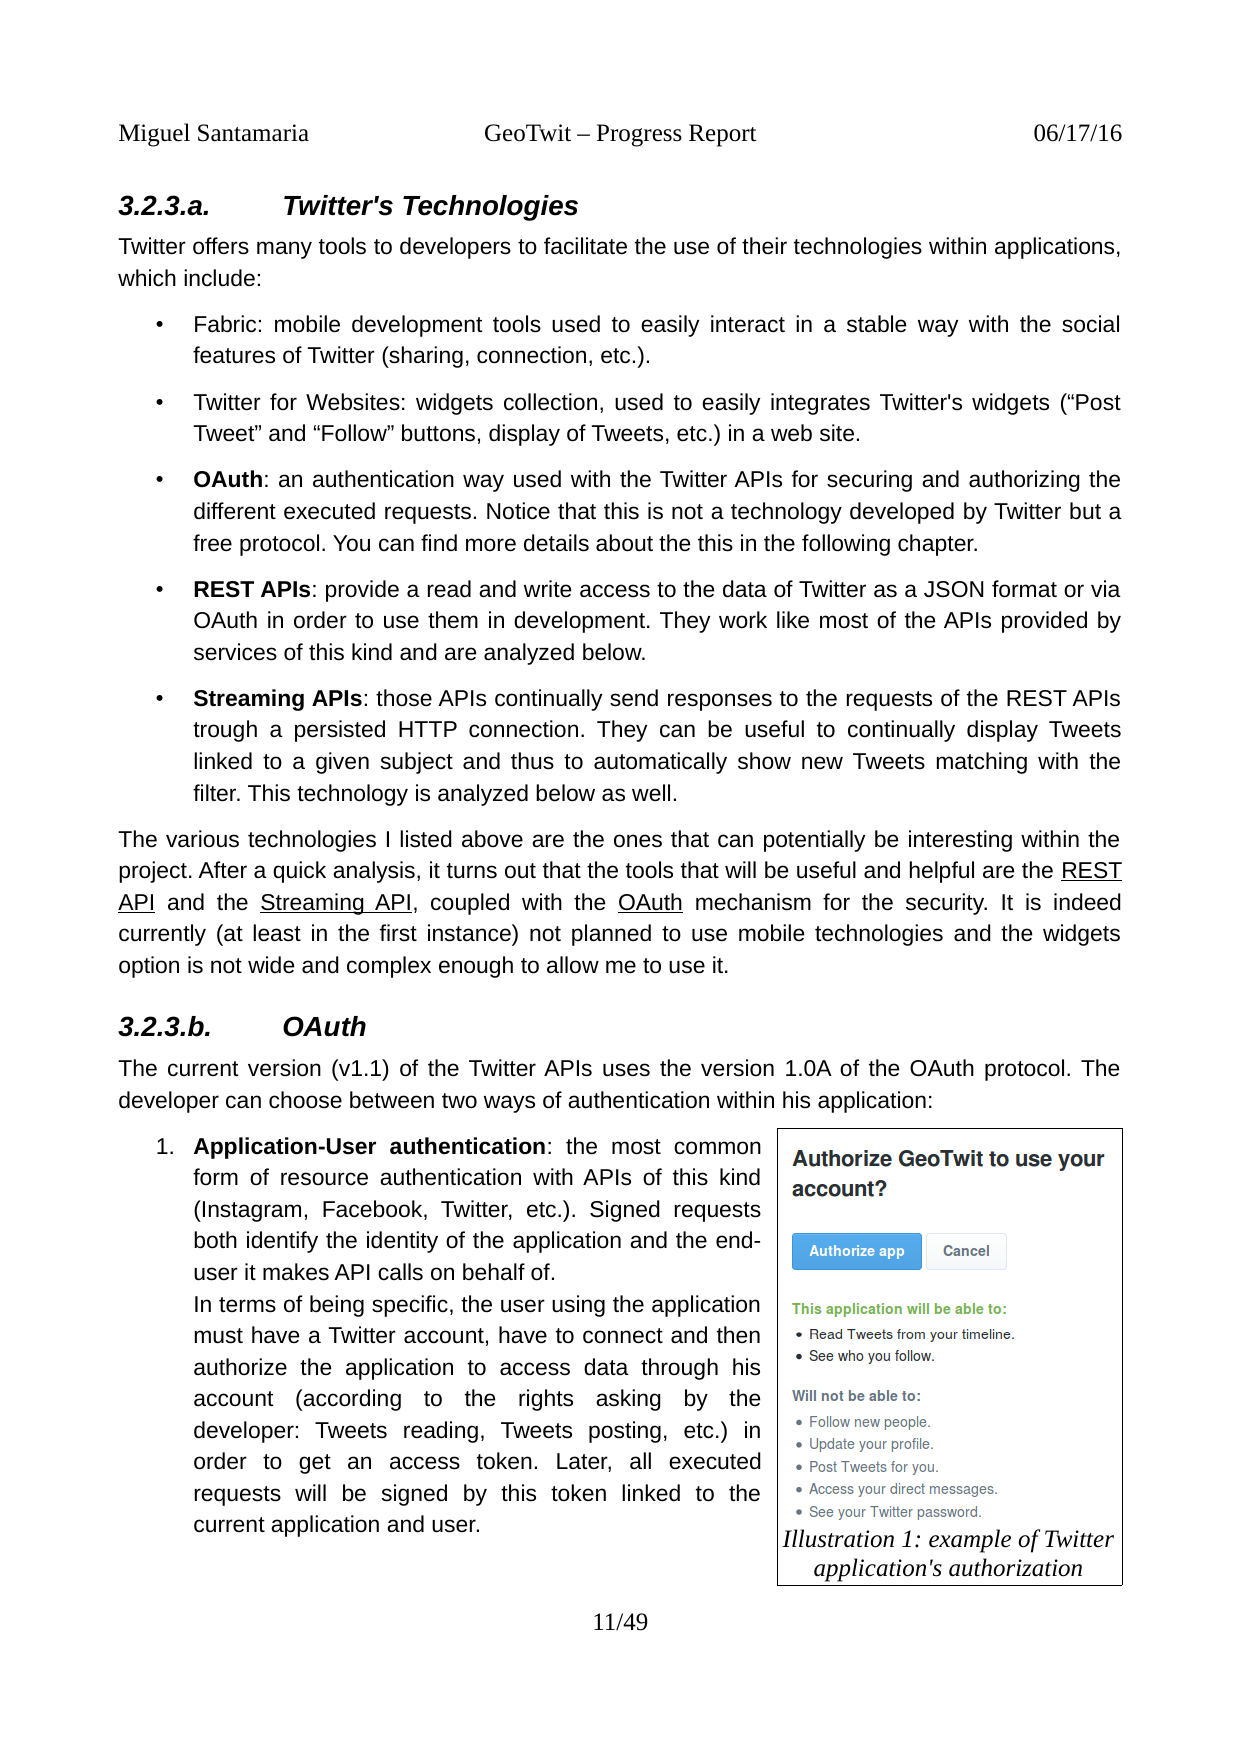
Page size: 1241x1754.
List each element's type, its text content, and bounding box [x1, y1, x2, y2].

list [778, 1129, 1122, 1585]
list REST APIs: provide a read and write access to the data of Twitter as a JSON format or via OAuth in order to use them in development. They work like most of the APIs provided by services of this kind and are analyzed below. [156, 576, 1122, 665]
list Streaming APIs: those APIs continually send responses to the requests of the REST APIs trough a persisted HTTP connection. They can be useful to continually display Tweets linked to a given subject and thus to automatically show new Tweets matching with the filter. This technology is analyzed below as well. [156, 685, 1122, 806]
list Fabric: mobile development tools used to easily interact in a stable way with the social features of Twitter (sharing, connection, etc.). [156, 311, 1122, 369]
text The current version (v1.1) of the Twitter APIs uses the version 1.0A of the OAuth protocol. The developer can choose between two ways of authentication within his application: [118, 1055, 1122, 1113]
subtitle Twitter's Technologies [118, 189, 1122, 221]
list Application-User authentication: the most common form of resource authentication with APIs of this kind (Instagram, Facebook, Twitter, etc.). Signed requests both identify the identity of the application and the end-user it makes API calls on behalf of. [156, 1133, 777, 1285]
list OAuth: an authentication way used with the Twitter APIs for securing and authorizing the different executed requests. Notice that this is not a technology developed by Twitter but a free protocol. You can find more details about the this in the following chapter. [156, 466, 1122, 556]
list In terms of being specific, the user using the application must have a Twitter account, have to connect and then authorize the application to access data through his account (according to the rights asking by the developer: Tweets reading, Tweets posting, etc.) in order to get an access token. Later, all executed requests will be signed by this token linked to the current application and user. [156, 1291, 777, 1538]
text The various technologies I listed above are the ones that can potentially be interesting within the project. After a quick analysis, it turns out that the tools that will be useful and helpful are the REST API and the Streaming API, coupled with the OAuth mechanism for the security. It is indeed currently (at least in the first instance) not planned to use mobile technologies and the widgets option is not wide and complex enough to allow me to use it. [118, 826, 1122, 978]
text Twitter offers many tools to developers to facilitate the use of their technologies within applications, which include: [118, 233, 1122, 291]
subtitle OAuth [118, 1011, 1122, 1042]
list Illustration 1: example of Twitter application's authorization [780, 1143, 1119, 1582]
list [156, 1543, 777, 1569]
picture [779, 1143, 1111, 1525]
list Twitter for Websites: widgets collection, used to easily integrates Twitter's widgets (“Post Tweet” and “Follow” buttons, display of Tweets, etc.) in a web site. [156, 389, 1122, 447]
